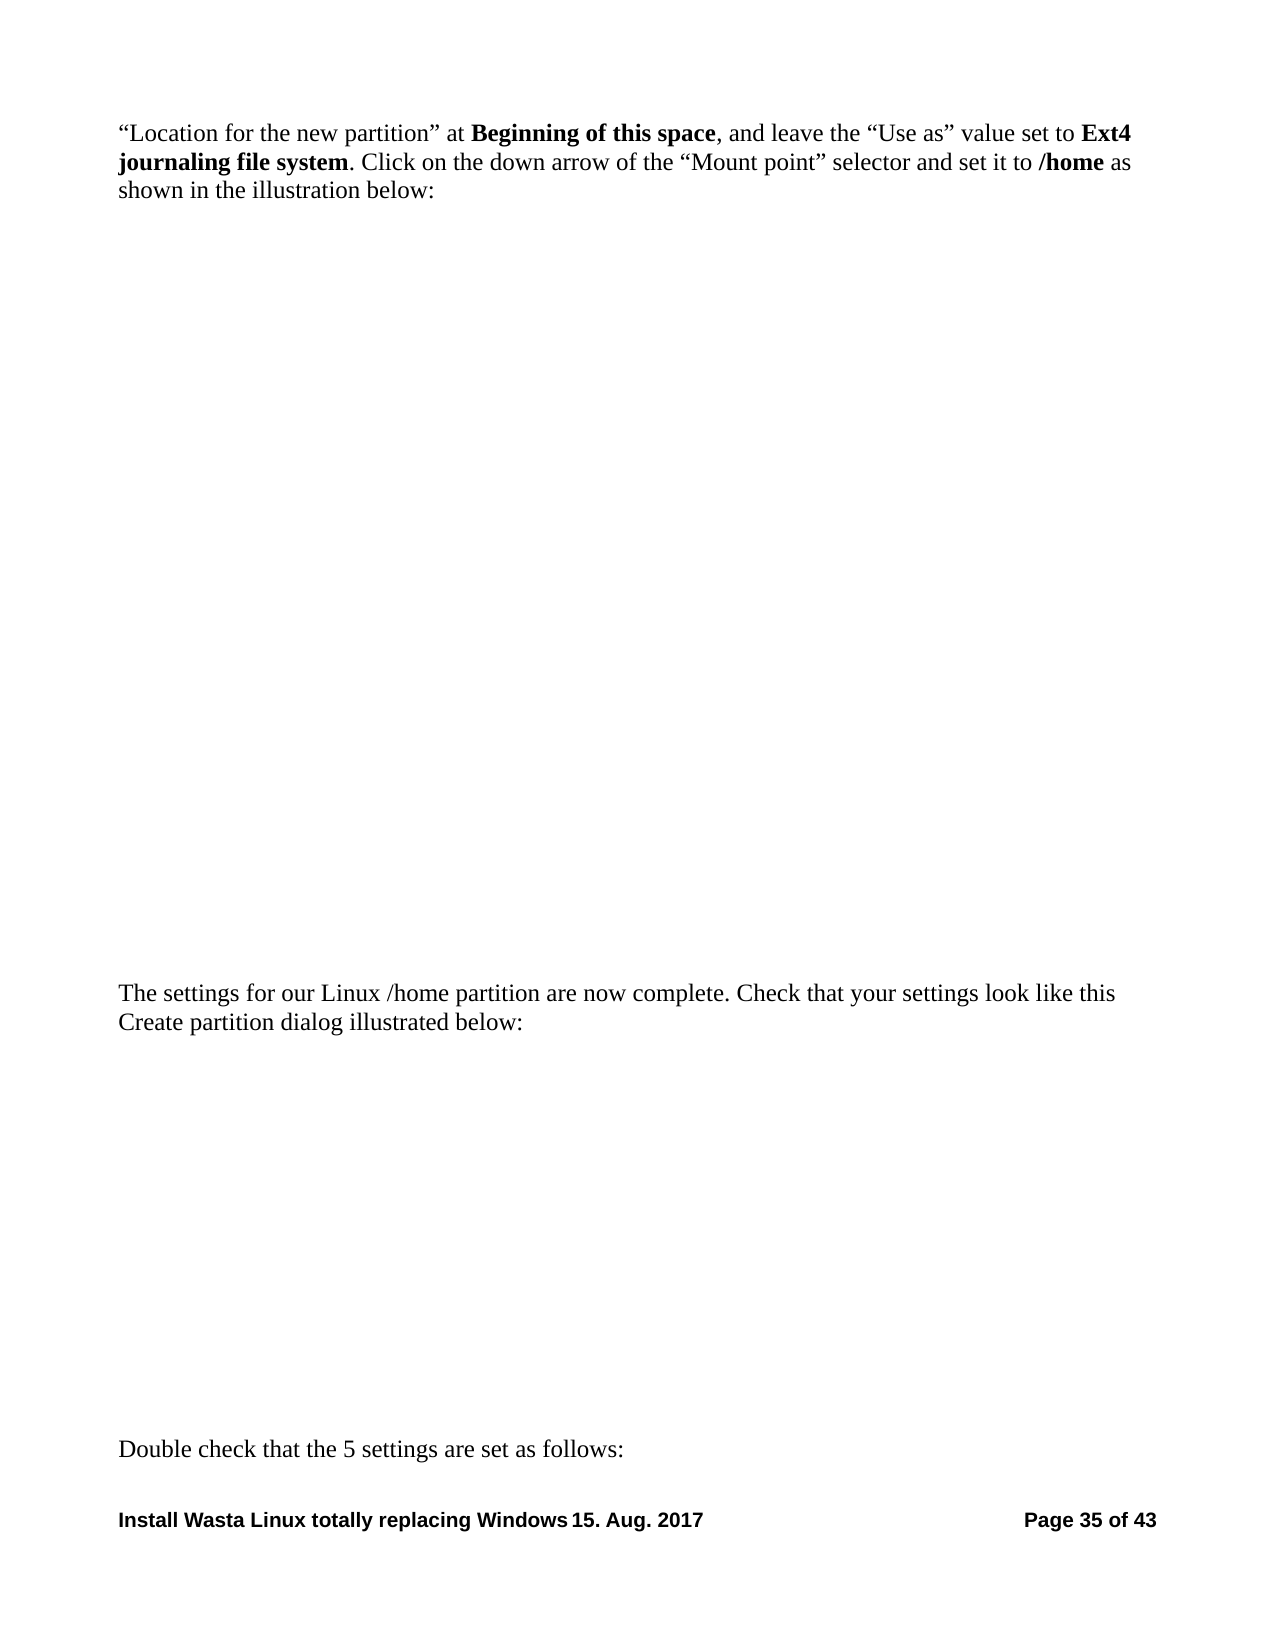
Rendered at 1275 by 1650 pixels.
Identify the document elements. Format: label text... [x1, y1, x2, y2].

text “Location for the new partition” at Beginning of this space, and leave the “Use as” value set to Ext4 journaling file system. Click on the down arrow of the “Mount point” selector and set it to /home as shown in the illustration below: [118, 118, 1157, 204]
text The settings for our Linux /home partition are now complete. Check that your settings look like this Create partition dialog illustrated below: [118, 978, 1157, 1036]
text Double check that the 5 settings are set as follows: [118, 1434, 1157, 1463]
